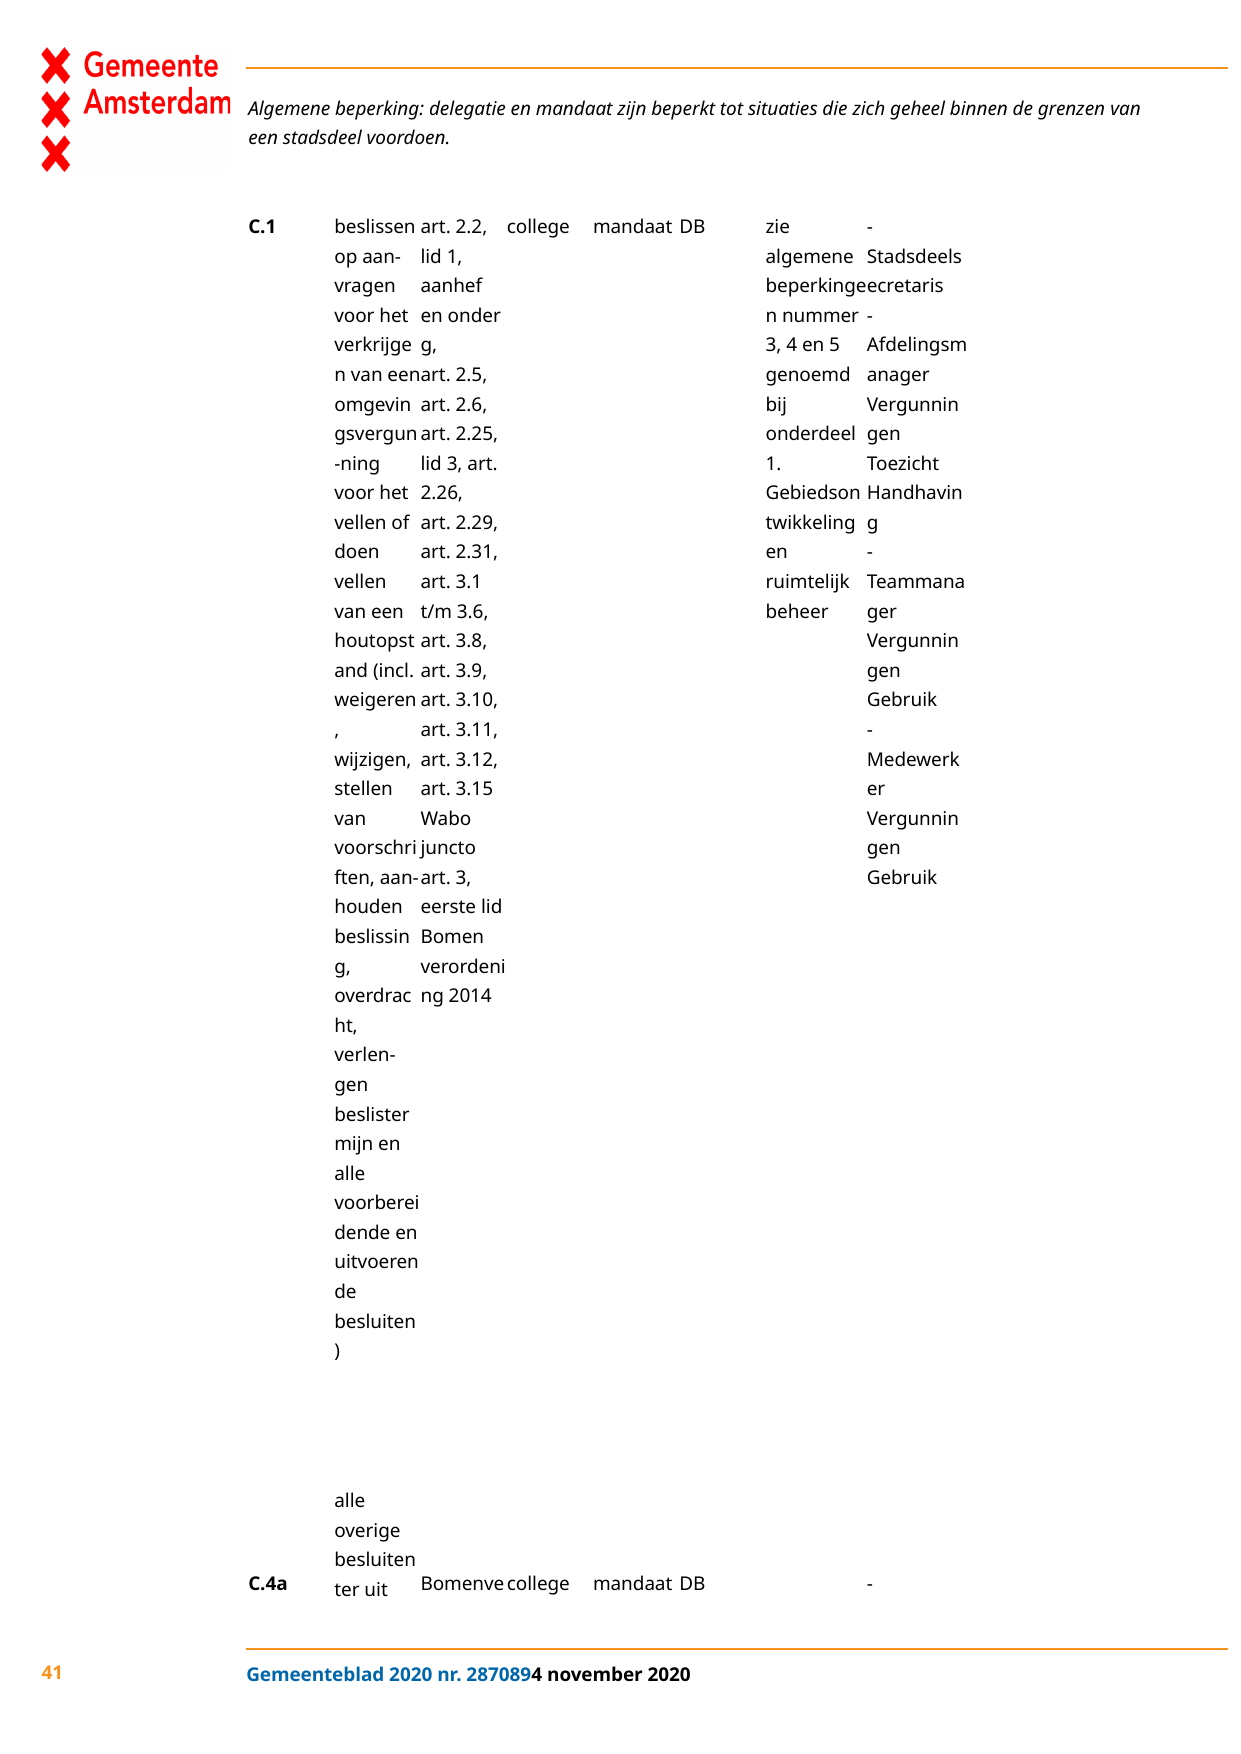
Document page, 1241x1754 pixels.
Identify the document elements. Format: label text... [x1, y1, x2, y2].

table_cell C.4a [248, 1422, 334, 1602]
table_header - Stadsdeelsecretaris - Afdelingsmanager Vergunningen Toezicht Handhaving -Teammanager Vergunningen Gebruik -Medewerker Vergunningen Gebruik [867, 184, 968, 1422]
table_header DB [679, 184, 765, 1422]
table_header mandaat [593, 184, 679, 1422]
table_header art. 2.2, lid 1, aanhef en onder g, art. 2.5, art. 2.6, art. 2.25, lid 3, art. 2.26, art. 2.29, art. 2.31, art. 3.1 t/m 3.6, art. 3.8, art. 3.9, art. 3.10, art. 3.11, art. 3.12, art. 3.15 Wabo juncto art. 3, eerste lid Bomen verordening 2014 [420, 184, 507, 1422]
table_header college [507, 184, 593, 1422]
picture [41, 47, 231, 172]
table_header beslissen op aan-vragen voor het verkrijgen van een omgevingsvergun-ning voor het vellen of doen vellen van een houtopstand (incl. weigeren, wijzigen, stellen van voorschriften, aan-houden beslissing, overdracht, verlen-gen beslistermijn en alle voorbereidende en uitvoerende besluiten) [334, 184, 420, 1422]
table_cell mandaat [593, 1422, 679, 1602]
text Algemene beperking: delegatie en mandaat zijn beperkt tot situaties die zich geheel binnen de grenzen van een stadsdeel voordoen. [248, 95, 1152, 150]
table_header C.1 [248, 184, 334, 1422]
table_cell [867, 1422, 968, 1602]
table_cell [968, 1422, 1152, 1602]
table_cell DB [679, 1422, 765, 1602]
table_cell [765, 1422, 867, 1602]
table_cell Bomenve [420, 1422, 507, 1602]
table_cell college [507, 1422, 593, 1602]
table_header zie algemene beperkingen nummer 3, 4 en 5 genoemd bij onderdeel 1. Gebiedsontwikkeling en ruimtelijk beheer [765, 184, 867, 1422]
table_cell alle overige besluiten ter uit [334, 1422, 420, 1602]
